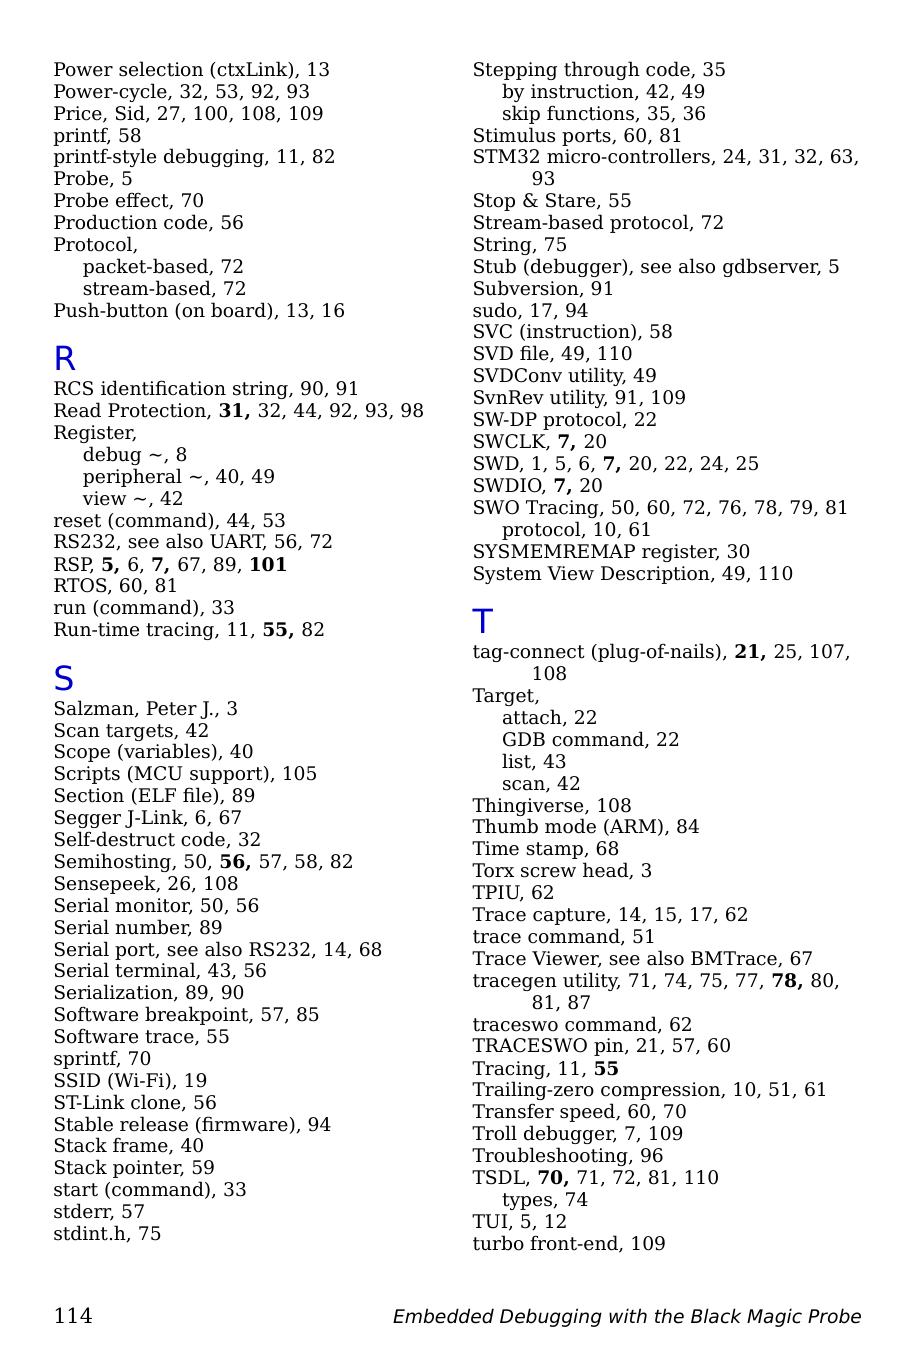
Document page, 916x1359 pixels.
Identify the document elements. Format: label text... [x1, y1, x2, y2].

text ST-Link clone, 56 [53, 1092, 443, 1114]
text Software breakpoint, 57, 85 [53, 1004, 443, 1026]
text by instruction, 42, 49 [502, 81, 862, 103]
text Scope (variables), 40 [53, 742, 443, 763]
text stderr, 57 [53, 1201, 443, 1223]
text Register, [53, 422, 443, 444]
text Time stamp, 68 [472, 838, 862, 860]
text Self-destruct code, 32 [53, 829, 443, 851]
text Stack frame, 40 [53, 1136, 443, 1157]
text RTOS, 60, 81 [53, 575, 443, 597]
text String, 75 [472, 234, 862, 256]
text Tracing, 11, 55 [472, 1057, 862, 1079]
text scan, 42 [502, 773, 862, 794]
text SVC (instruction), 58 [472, 322, 862, 343]
text Protocol, [53, 234, 443, 256]
text SW-DP protocol, 22 [472, 409, 862, 431]
text STM32 micro-controllers, 24, 31, 32, 63, 93 [472, 147, 862, 190]
text TUI, 5, 12 [472, 1211, 862, 1233]
text packet-based, 72 [83, 256, 443, 278]
text sudo, 17, 94 [472, 300, 862, 322]
text Transfer speed, 60, 70 [472, 1101, 862, 1123]
text Run-time tracing, 11, 55, 82 [53, 619, 443, 641]
text Sensepeek, 26, 108 [53, 873, 443, 895]
text Semihosting, 50, 56, 57, 58, 82 [53, 851, 443, 873]
text SVD file, 49, 110 [472, 343, 862, 365]
text Price, Sid, 27, 100, 108, 109 [53, 103, 443, 125]
text turbo front-end, 109 [472, 1233, 862, 1254]
text Troll debugger, 7, 109 [472, 1123, 862, 1145]
text run (command), 33 [53, 597, 443, 619]
text RSP, 5, 6, 7, 67, 89, 101 [53, 553, 443, 575]
text SYSMEMREMAP register, 30 [472, 541, 862, 563]
text printf-style debugging, 11, 82 [53, 147, 443, 168]
text S [53, 659, 443, 698]
text Power-cycle, 32, 53, 92, 93 [53, 81, 443, 103]
text list, 43 [502, 751, 862, 773]
text Stop & Stare, 55 [472, 190, 862, 212]
text SWCLK, 7, 20 [472, 431, 862, 453]
text Scripts (MCU support), 105 [53, 763, 443, 785]
text Serial monitor, 50, 56 [53, 895, 443, 917]
text traceswo command, 62 [472, 1013, 862, 1035]
text Thingiverse, 108 [472, 794, 862, 816]
text Serialization, 89, 90 [53, 982, 443, 1004]
text stream-based, 72 [83, 278, 443, 300]
text SvnRev utility, 91, 109 [472, 387, 862, 409]
text Trace capture, 14, 15, 17, 62 [472, 904, 862, 926]
text attach, 22 [502, 707, 862, 729]
text skip functions, 35, 36 [502, 103, 862, 125]
text Probe effect, 70 [53, 190, 443, 212]
text Production code, 56 [53, 212, 443, 234]
text Salzman, Peter J., 3 [53, 698, 443, 720]
text Serial number, 89 [53, 917, 443, 939]
text Software trace, 55 [53, 1026, 443, 1048]
text Torx screw head, 3 [472, 860, 862, 882]
text reset (command), 44, 53 [53, 509, 443, 531]
text Stimulus ports, 60, 81 [472, 125, 862, 147]
text Trace Viewer, see also BMTrace, 67 [472, 948, 862, 969]
text Stable release (firmware), 94 [53, 1114, 443, 1136]
text Push-button (on board), 13, 16 [53, 300, 443, 322]
text TRACESWO pin, 21, 57, 60 [472, 1035, 862, 1057]
text view ~, 42 [83, 488, 443, 509]
text Troubleshooting, 96 [472, 1145, 862, 1167]
text Thumb mode (ARM), 84 [472, 816, 862, 838]
text GDB command, 22 [502, 729, 862, 751]
text Stub (debugger), see also gdbserver, 5 [472, 256, 862, 278]
text SWDIO, 7, 20 [472, 475, 862, 497]
text Target, [472, 685, 862, 707]
text TSDL, 70, 71, 72, 81, 110 [472, 1167, 862, 1189]
text Serial port, see also RS232, 14, 68 [53, 939, 443, 961]
text RCS identification string, 90, 91 [53, 378, 443, 400]
text Probe, 5 [53, 168, 443, 190]
text Stream-based protocol, 72 [472, 212, 862, 234]
text Trailing-zero compression, 10, 51, 61 [472, 1079, 862, 1101]
text Read Protection, 31, 32, 44, 92, 93, 98 [53, 400, 443, 422]
text start (command), 33 [53, 1179, 443, 1201]
text trace command, 51 [472, 926, 862, 948]
text tracegen utility, 71, 74, 75, 77, 78, 80, 81, 87 [472, 969, 862, 1013]
text tag-connect (plug-of-nails), 21, 25, 107, 108 [472, 641, 862, 685]
text TPIU, 62 [472, 882, 862, 904]
text Segger J-Link, 6, 67 [53, 807, 443, 829]
text Serial terminal, 43, 56 [53, 961, 443, 982]
text debug ~, 8 [83, 444, 443, 466]
text Power selection (ctxLink), 13 [53, 59, 443, 81]
text Section (ELF file), 89 [53, 785, 443, 807]
text SVDConv utility, 49 [472, 365, 862, 387]
text sprintf, 70 [53, 1048, 443, 1070]
text SWD, 1, 5, 6, 7, 20, 22, 24, 25 [472, 453, 862, 475]
text peripheral ~, 40, 49 [83, 466, 443, 488]
text Stepping through code, 35 [472, 59, 862, 81]
text SWO Tracing, 50, 60, 72, 76, 78, 79, 81 [472, 497, 862, 519]
text types, 74 [502, 1189, 862, 1211]
text Stack pointer, 59 [53, 1157, 443, 1179]
text T [472, 602, 862, 641]
text R [53, 339, 443, 378]
text RS232, see also UART, 56, 72 [53, 531, 443, 553]
text Scan targets, 42 [53, 720, 443, 742]
text Subversion, 91 [472, 278, 862, 300]
text stdint.h, 75 [53, 1223, 443, 1245]
text protocol, 10, 61 [502, 519, 862, 541]
text printf, 58 [53, 125, 443, 147]
text System View Description, 49, 110 [472, 563, 862, 585]
text SSID (Wi-Fi), 19 [53, 1070, 443, 1092]
